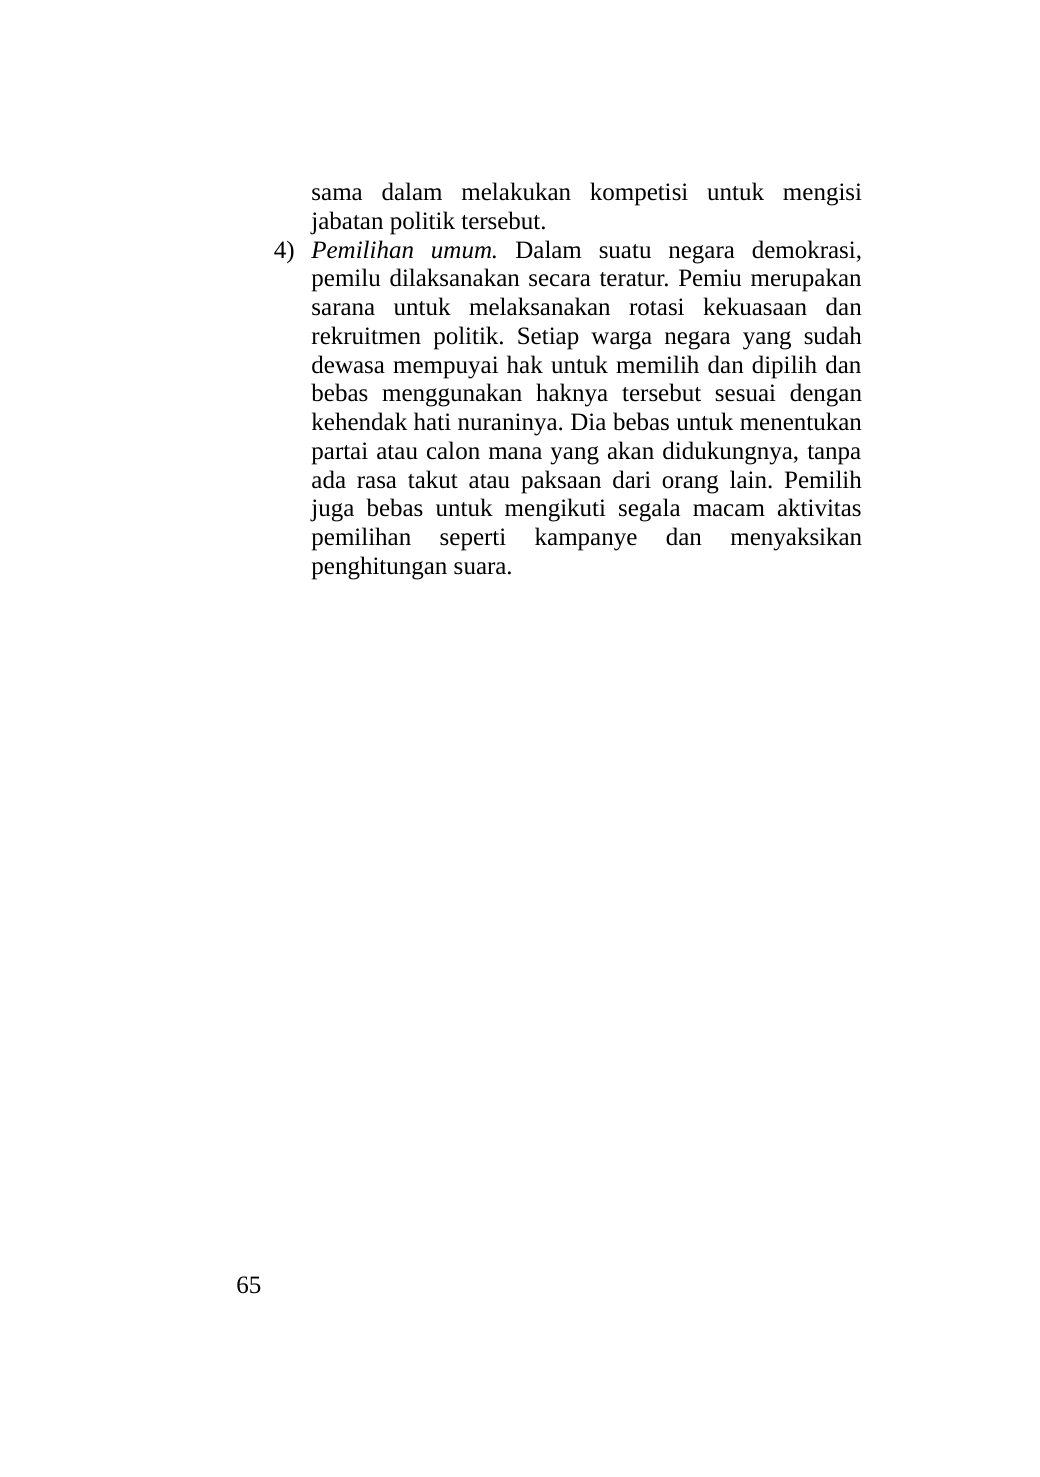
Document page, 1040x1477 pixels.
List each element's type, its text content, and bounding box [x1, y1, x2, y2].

list Pemilihan umum. Dalam suatu negara demokrasi, pemilu dilaksanakan secara teratur. Pemiu merupakan sarana untuk melaksanakan rotasi kekuasaan dan rekruitmen politik. Setiap warga negara yang sudah dewasa mempuyai hak untuk memilih dan dipilih dan bebas menggunakan haknya tersebut sesuai dengan kehendak hati nuraninya. Dia bebas untuk menentukan partai atau calon mana yang akan didukungnya, tanpa ada rasa takut atau paksaan dari orang lain. Pemilih juga bebas untuk mengikuti segala macam aktivitas pemilihan seperti kampanye dan menyaksikan penghitungan suara. [274, 235, 862, 580]
list sama dalam melakukan kompetisi untuk mengisi jabatan politik tersebut. [274, 177, 862, 235]
